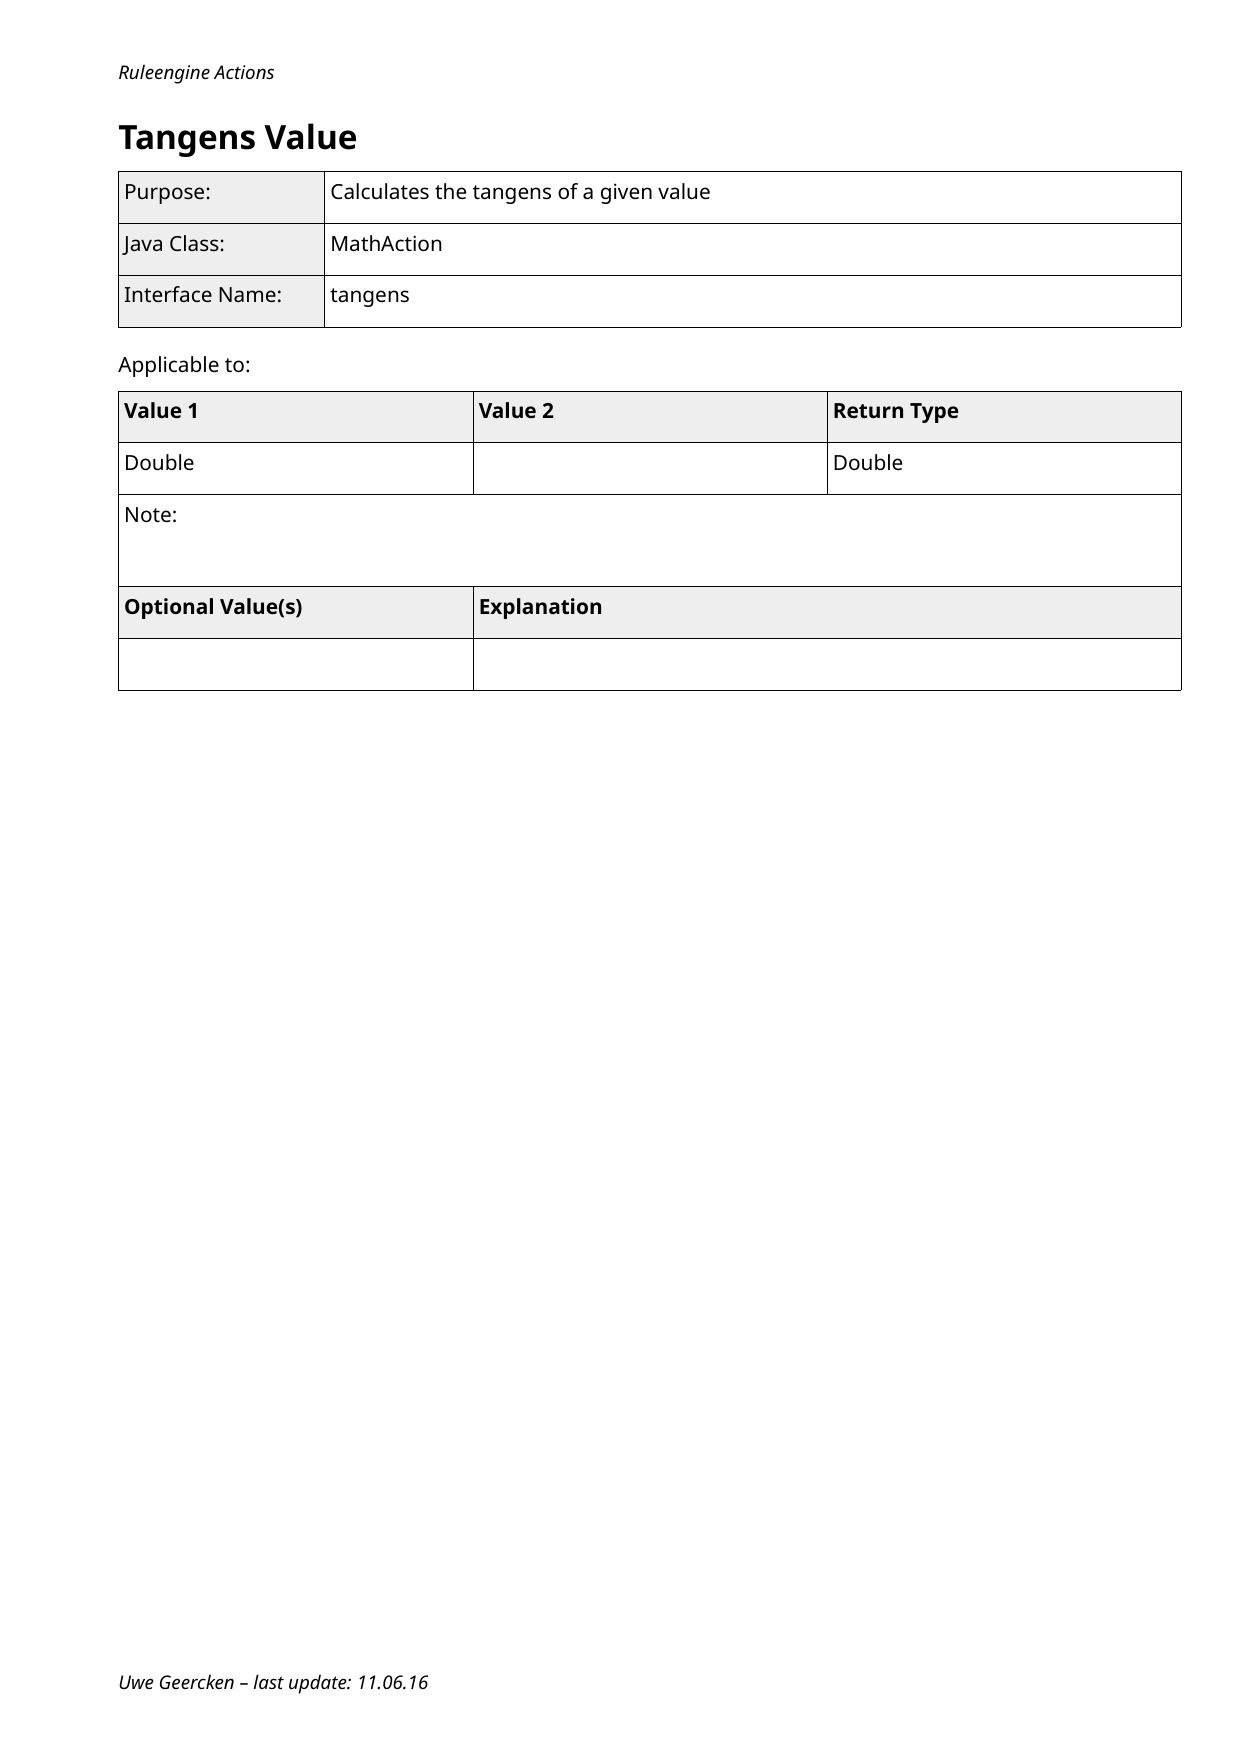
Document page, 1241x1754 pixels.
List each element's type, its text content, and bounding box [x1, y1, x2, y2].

table_cell MathAction [325, 224, 1181, 275]
table_cell [474, 443, 827, 494]
table_header Value 1 [119, 392, 473, 442]
table_cell Explanation [474, 587, 1181, 638]
table_cell tangens [325, 276, 1181, 327]
table_cell Java Class: [119, 224, 324, 275]
table_cell [474, 639, 1181, 689]
table_cell Interface Name: [119, 276, 324, 327]
table_cell Double [828, 443, 1181, 494]
table_cell Optional Value(s) [119, 587, 473, 638]
table_header Purpose: [119, 172, 324, 223]
table_header Calculates the tangens of a given value [325, 172, 1181, 223]
text Tangens Value [118, 114, 1181, 159]
table_header Value 2 [474, 392, 827, 442]
table_cell Double [119, 443, 473, 494]
table_header Return Type [828, 392, 1181, 442]
table_cell [119, 639, 473, 689]
table_cell Note: [119, 495, 1181, 586]
text Applicable to: [118, 350, 1181, 379]
